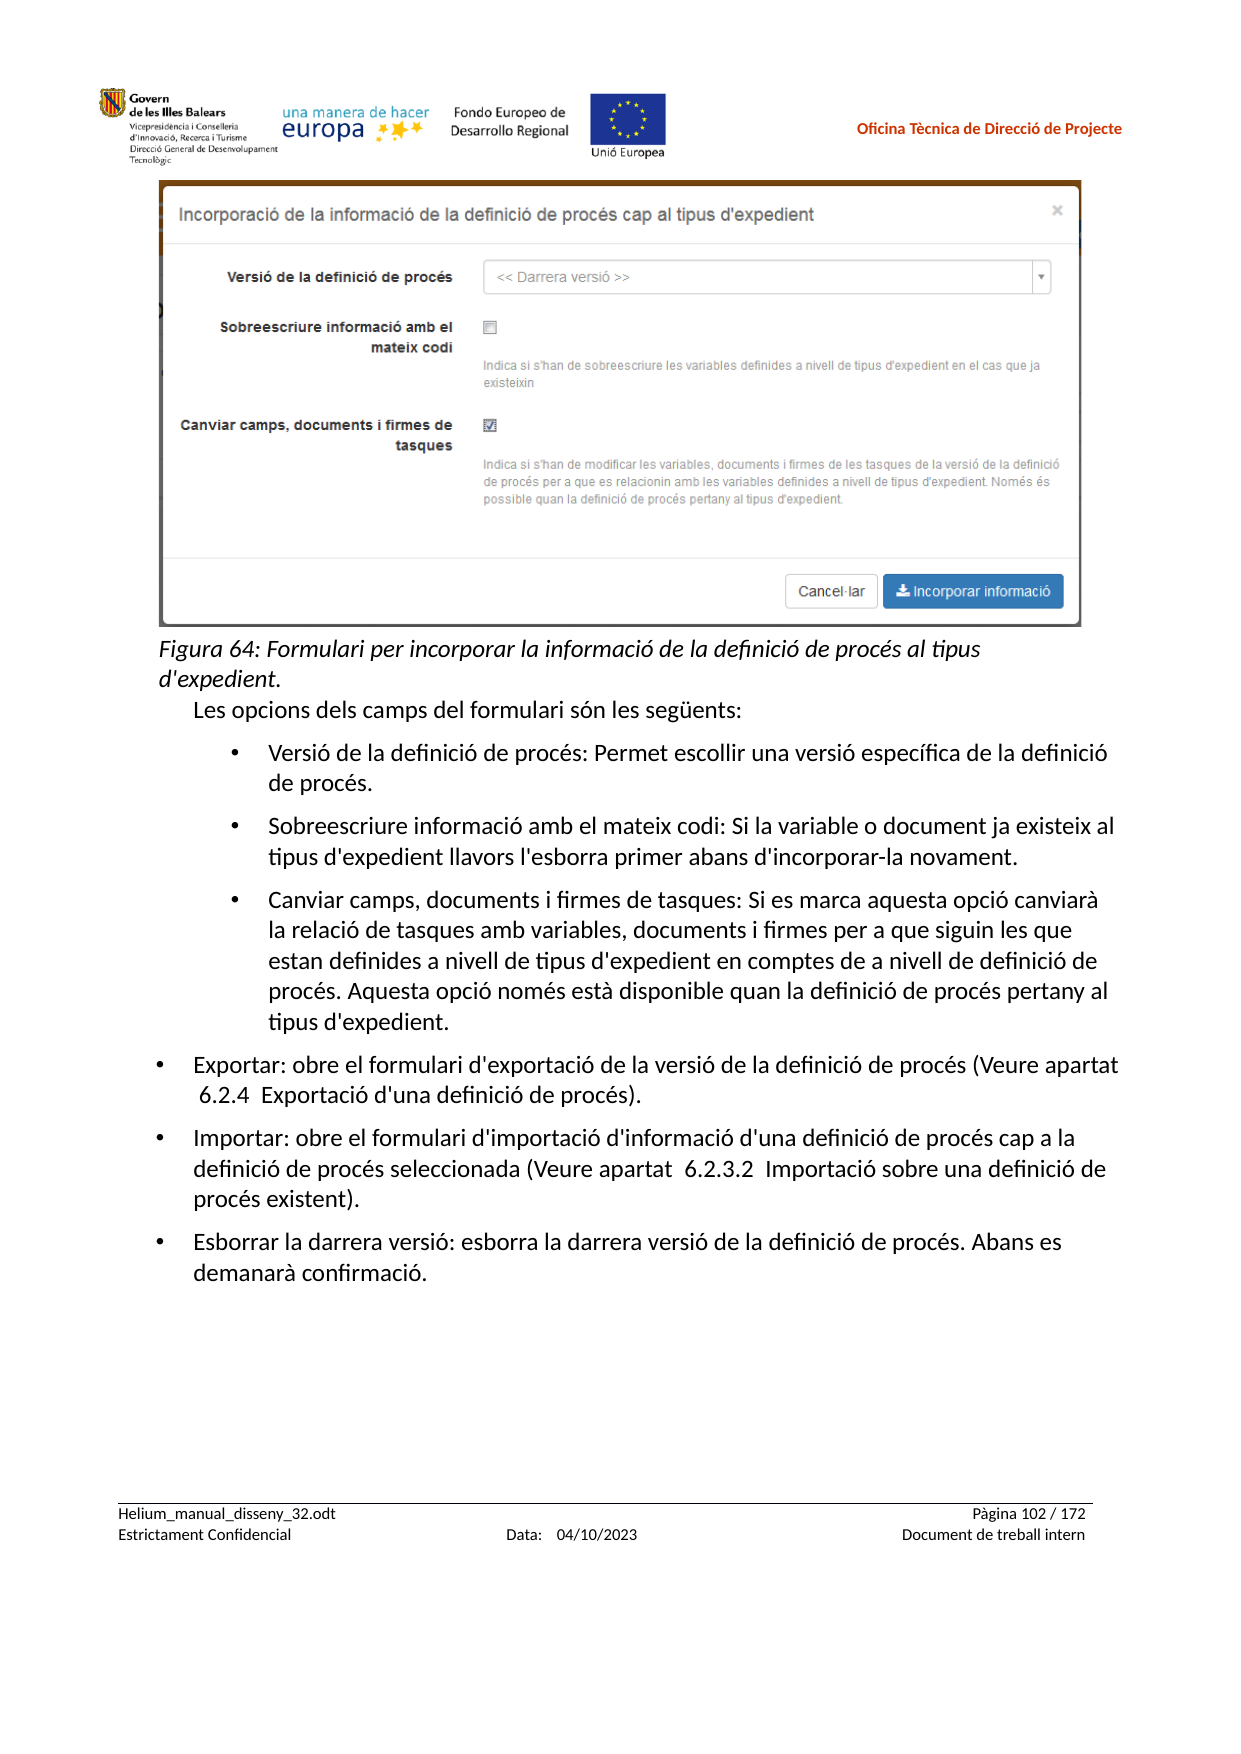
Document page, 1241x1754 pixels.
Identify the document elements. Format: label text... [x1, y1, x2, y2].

text Figura 64: Formulari per incorporar la informació de la definició de procés al tipus d'expedient. [159, 627, 1081, 694]
list Esborrar la darrera versió: esborra la darrera versió de la definició de procés. Abans es demanarà confirmació. [156, 1227, 1122, 1288]
list Sobreescriure informació amb el mateix codi: Si la variable o document ja existeix al tipus d'expedient llavors l'esborra primer abans d'incorporar-la novament. [231, 810, 1122, 871]
list Exportar: obre el formulari d'exportació de la versió de la definició de procés (Veure apartat 6.2.4 Exportació d'una definició de procés). [156, 1049, 1122, 1110]
list Importar: obre el formulari d'importació d'informació d'una definició de procés cap a la definició de procés seleccionada (Veure apartat 6.2.3.2 Importació sobre una definició de procés existent). [156, 1122, 1122, 1214]
list Versió de la definició de procés: Permet escollir una versió específica de la definició de procés. [231, 737, 1122, 798]
text Les opcions dels camps del formulari són les següents: [118, 168, 1122, 724]
picture [158, 180, 1082, 627]
picture [99, 87, 668, 166]
list Canviar camps, documents i firmes de tasques: Si es marca aquesta opció canviarà la relació de tasques amb variables, documents i firmes per a que siguin les que estan definides a nivell de tipus d'expedient en comptes de a nivell de definició de procés. Aquesta opció només està disponible quan la definició de procés pertany al tipus d'expedient. [231, 884, 1122, 1036]
